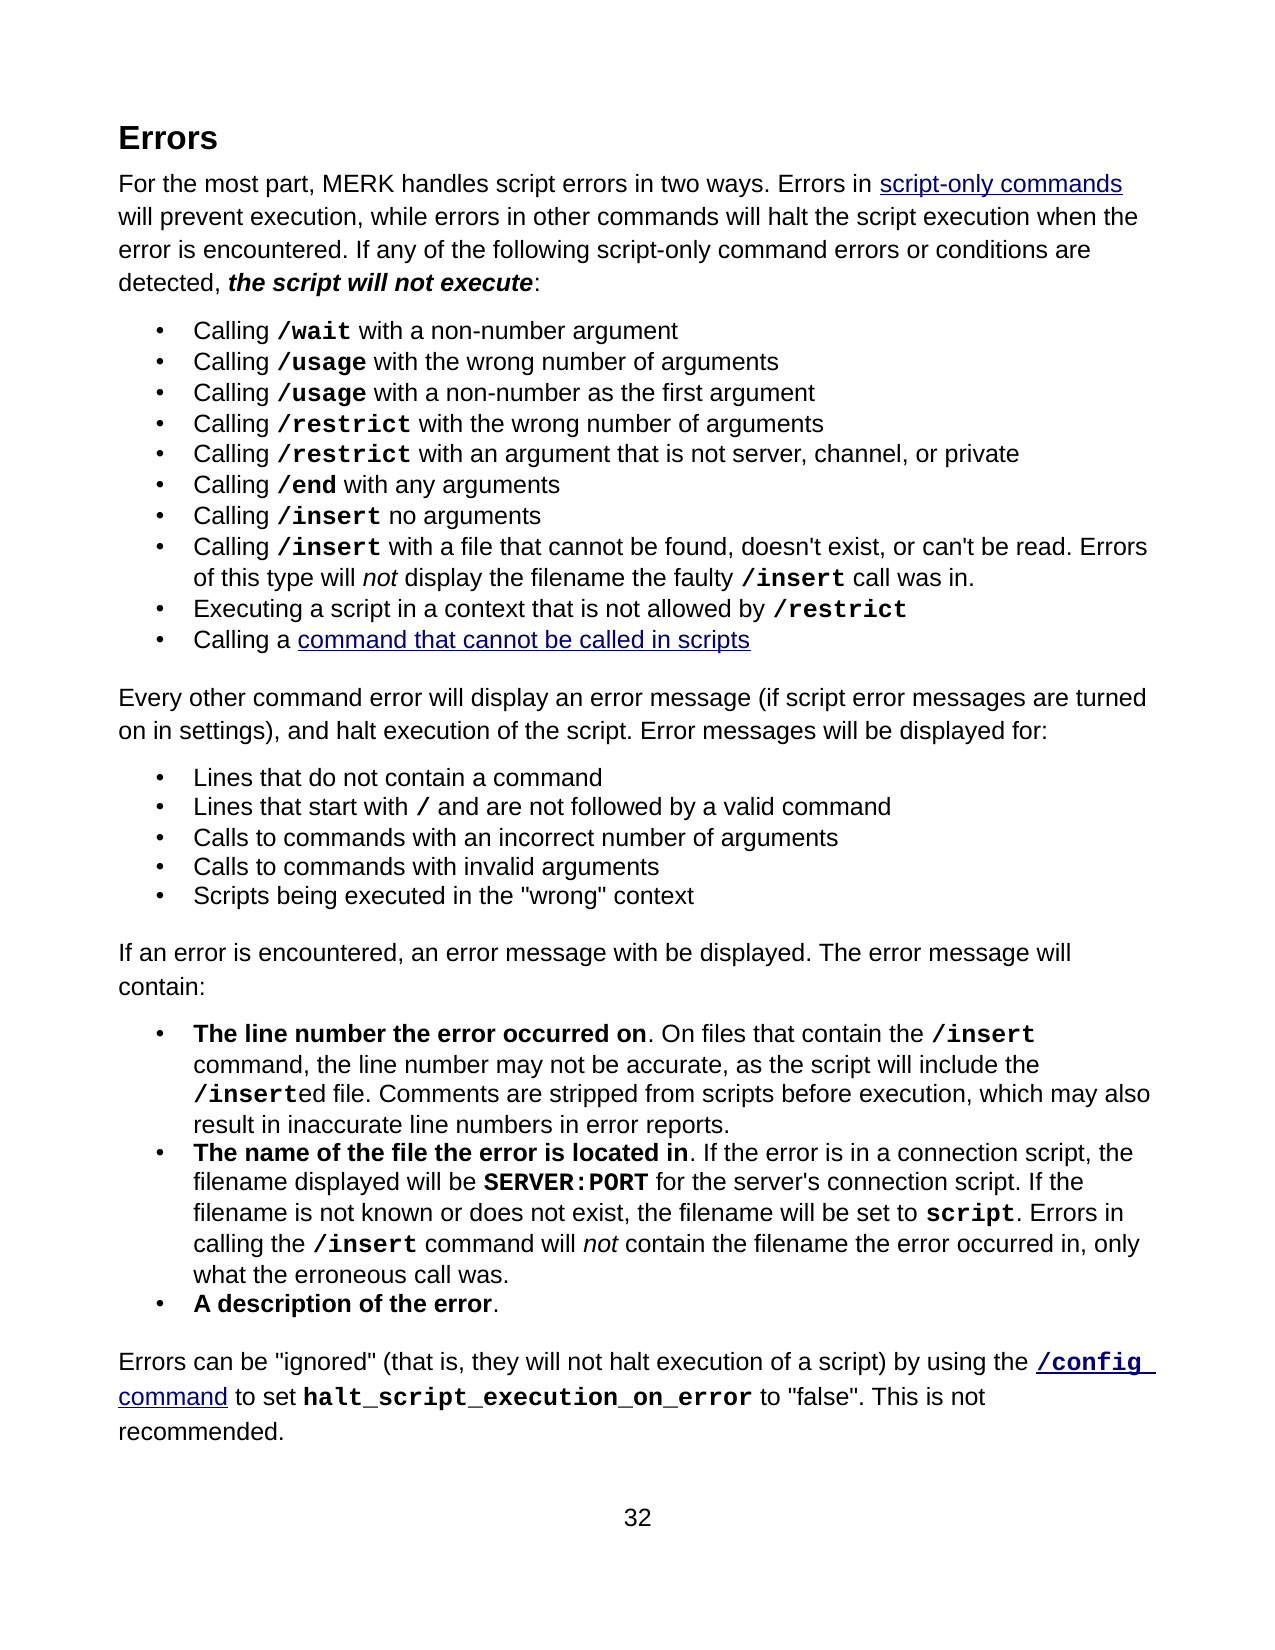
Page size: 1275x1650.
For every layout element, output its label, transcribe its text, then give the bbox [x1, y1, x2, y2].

list Calling /restrict with the wrong number of arguments [156, 408, 1157, 439]
list Calling /restrict with an argument that is not server, channel, or private [156, 439, 1157, 470]
text If an error is encountered, an error message with be displayed. The error message will contain: [118, 938, 1157, 1000]
text For the most part, MERK handles script errors in two ways. Errors in script-only commands will prevent execution, while errors in other commands will halt the script execution when the error is encountered. If any of the following script-only command errors or conditions are detected, the script will not execute: [118, 169, 1157, 297]
list Calling /insert no arguments [156, 501, 1157, 532]
list Scripts being executed in the "wrong" context [156, 881, 1157, 938]
list Calling /usage with the wrong number of arguments [156, 347, 1157, 378]
list Calling /wait with a non-number argument [156, 316, 1157, 347]
text Every other command error will display an error message (if script error messages are turned on in settings), and halt execution of the script. Error messages will be displayed for: [118, 683, 1157, 744]
list Calling /end with any arguments [156, 470, 1157, 501]
text Errors can be "ignored" (that is, they will not halt execution of a script) by using the /config command to set halt_script_execution_on_error to "false". This is not recommended. [118, 1346, 1157, 1446]
list Lines that start with / and are not followed by a valid command [156, 792, 1157, 823]
list Calls to commands with invalid arguments [156, 852, 1157, 881]
subtitle Errors [118, 118, 1157, 157]
list A description of the error. [156, 1289, 1157, 1346]
list The line number the error occurred on. On files that contain the /insert command, the line number may not be accurate, as the script will include the /inserted file. Comments are stripped from scripts before execution, which may also result in inaccurate line numbers in error reports. [156, 1019, 1157, 1138]
list Lines that do not contain a command [156, 763, 1157, 792]
list Calling a command that cannot be called in scripts [156, 625, 1157, 654]
list Calling /insert with a file that cannot be found, doesn't exist, or can't be read. Errors of this type will not display the filename the faulty /insert call was in. [156, 532, 1157, 594]
list The name of the file the error is located in. If the error is in a connection script, the filename displayed will be SERVER:PORT for the server's connection script. If the filename is not known or does not exist, the filename will be set to script. Errors in calling the /insert command will not contain the filename the error occurred in, only what the erroneous call was. [156, 1138, 1157, 1289]
list Calling /usage with a non-number as the first argument [156, 378, 1157, 408]
list Executing a script in a context that is not allowed by /restrict [156, 594, 1157, 625]
list Calls to commands with an incorrect number of arguments [156, 823, 1157, 852]
